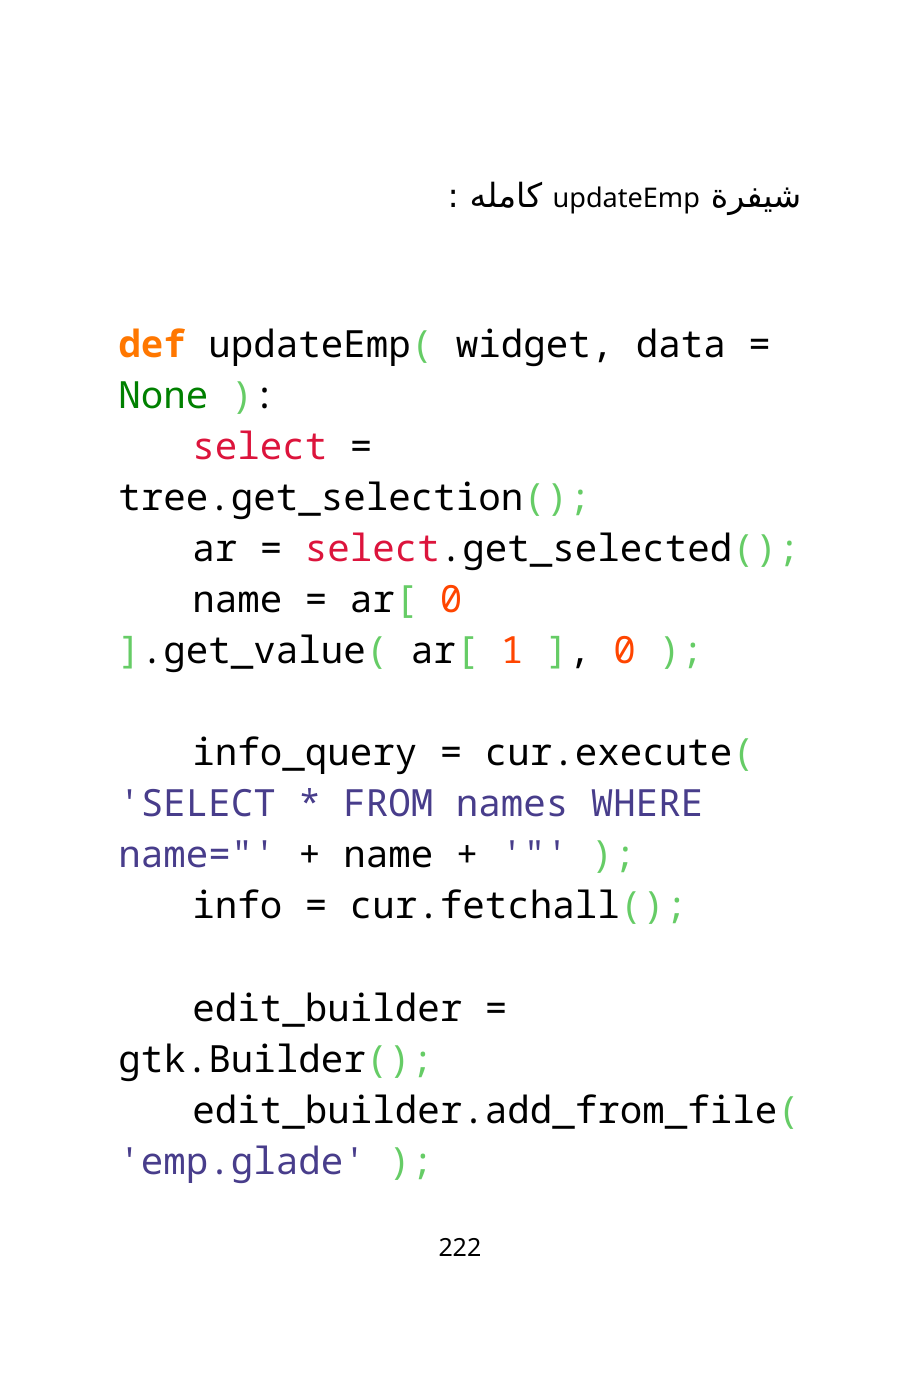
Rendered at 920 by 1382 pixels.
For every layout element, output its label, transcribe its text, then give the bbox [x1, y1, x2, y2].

text def updateEmp( widget, data = None ): [118, 317, 801, 419]
text name = ar[ 0 ].get_value( ar[ 1 ], 0 ); [118, 573, 801, 675]
text edit_builder = gtk.Builder(); [118, 981, 801, 1083]
text select = tree.get_selection(); [118, 419, 801, 522]
text edit_builder.add_from_file( 'emp.glade' ); [118, 1083, 801, 1185]
text ar = select.get_selected(); [118, 522, 801, 573]
text info_query = cur.execute( 'SELECT * FROM names WHERE name="' + name + '"' ); [118, 726, 801, 879]
text info = cur.fetchall(); [118, 879, 801, 930]
text شيفرة updateEmp كامله : [118, 176, 801, 215]
